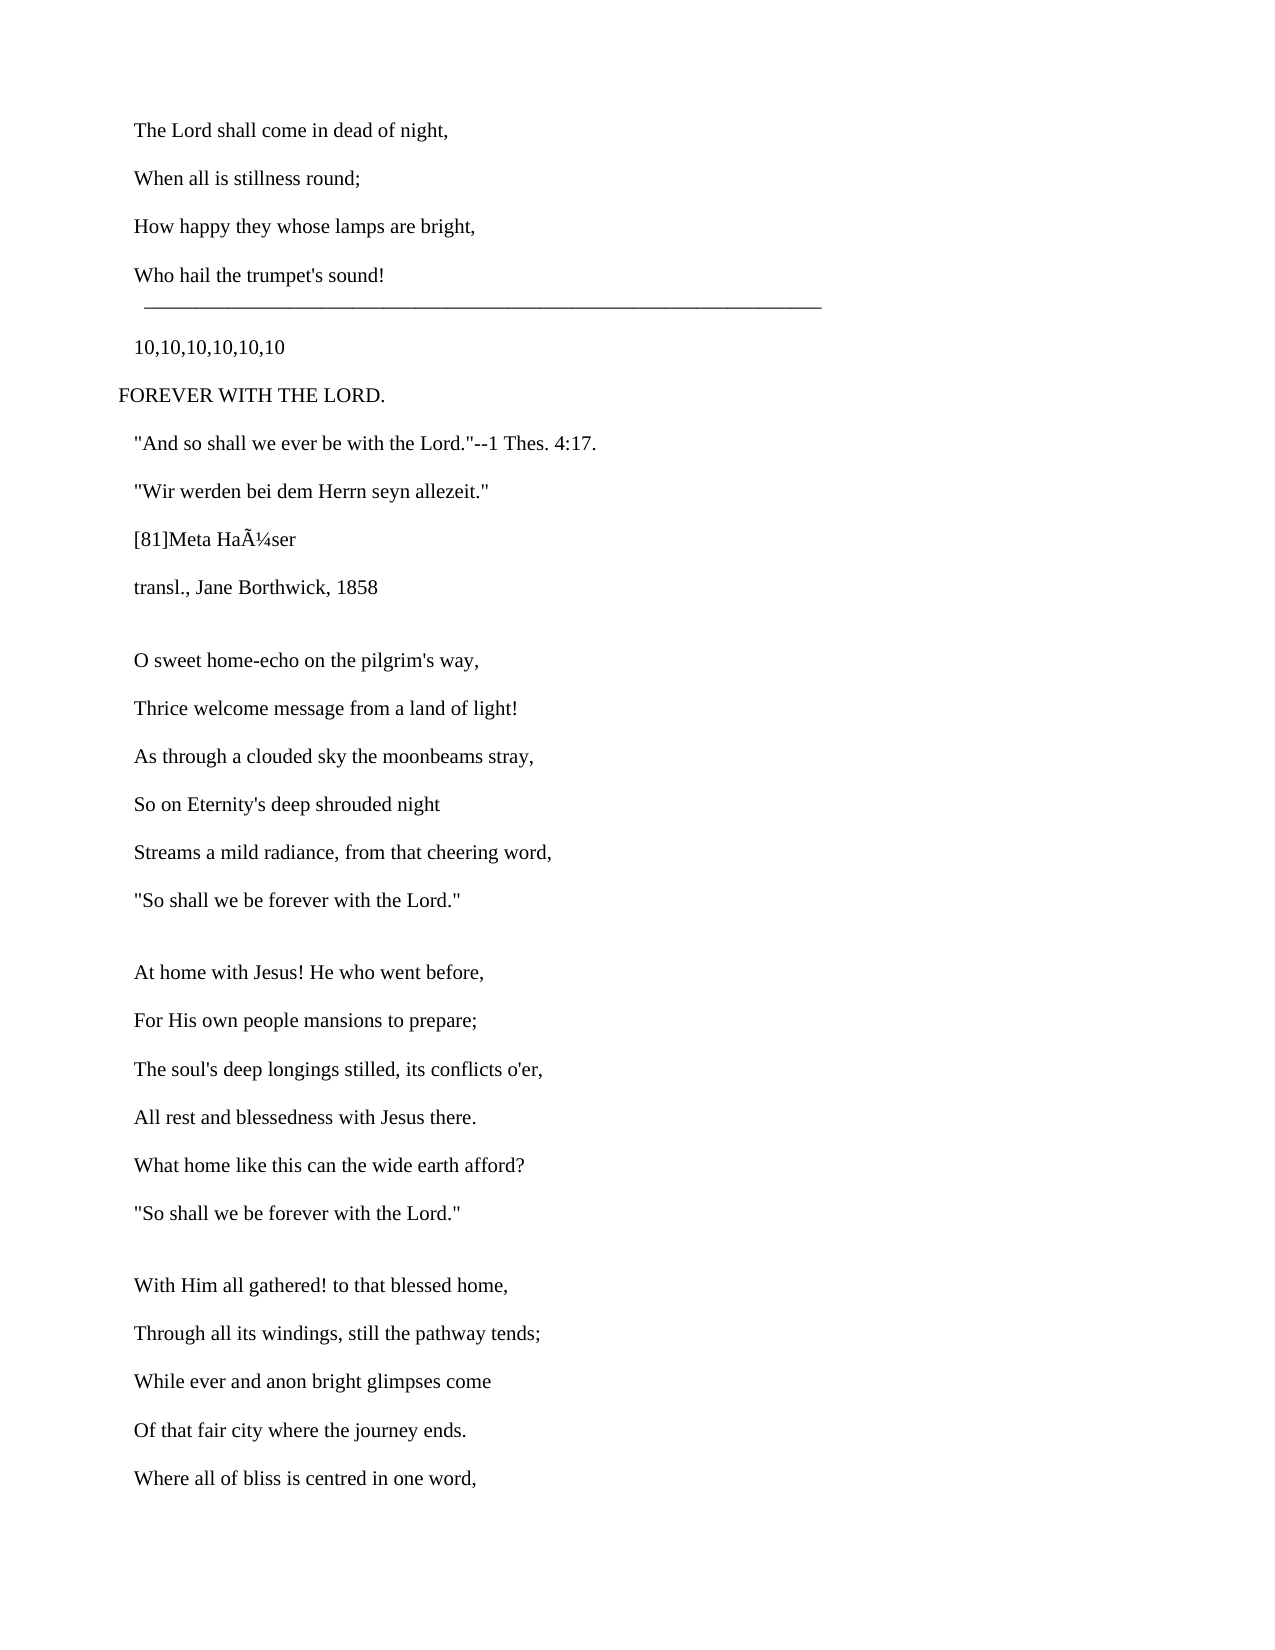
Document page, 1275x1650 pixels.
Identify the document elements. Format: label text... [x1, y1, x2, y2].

text Through all its windings, still the pathway tends; [118, 1321, 1157, 1345]
text What home like this can the wide earth afford? [118, 1153, 1157, 1177]
text O sweet home-echo on the pilgrim's way, [118, 647, 1157, 672]
text When all is stillness round; [118, 166, 1157, 190]
text Thrice welcome message from a land of light! [118, 696, 1157, 720]
text Where all of bliss is centred in one word, [118, 1466, 1157, 1490]
text [81]Meta HaÃ¼ser [118, 527, 1157, 551]
text How happy they whose lamps are bright, [118, 214, 1157, 238]
text transl., Jane Borthwick, 1858 [118, 575, 1157, 599]
text As through a clouded sky the moonbeams stray, [118, 744, 1157, 768]
text Who hail the trumpet's sound! [118, 262, 1157, 287]
text While ever and anon bright glimpses come [118, 1369, 1157, 1393]
text Streams a mild radiance, from that cheering word, [118, 840, 1157, 864]
text So on Eternity's deep shrouded night [118, 792, 1157, 816]
text FOREVER WITH THE LORD. [118, 383, 1157, 407]
text With Him all gathered! to that blessed home, [118, 1273, 1157, 1297]
text Of that fair city where the journey ends. [118, 1417, 1157, 1442]
text 10,10,10,10,10,10 [118, 335, 1157, 359]
text For His own people mansions to prepare; [118, 1008, 1157, 1032]
text The Lord shall come in dead of night, [118, 118, 1157, 142]
text "Wir werden bei dem Herrn seyn allezeit." [118, 479, 1157, 503]
text "So shall we be forever with the Lord." [118, 888, 1157, 912]
text "And so shall we ever be with the Lord."--1 Thes. 4:17. [118, 431, 1157, 455]
text _________________________________________________________________ [118, 287, 1157, 311]
text At home with Jesus! He who went before, [118, 960, 1157, 984]
text "So shall we be forever with the Lord." [118, 1201, 1157, 1225]
text All rest and blessedness with Jesus there. [118, 1105, 1157, 1129]
text The soul's deep longings stilled, its conflicts o'er, [118, 1057, 1157, 1081]
